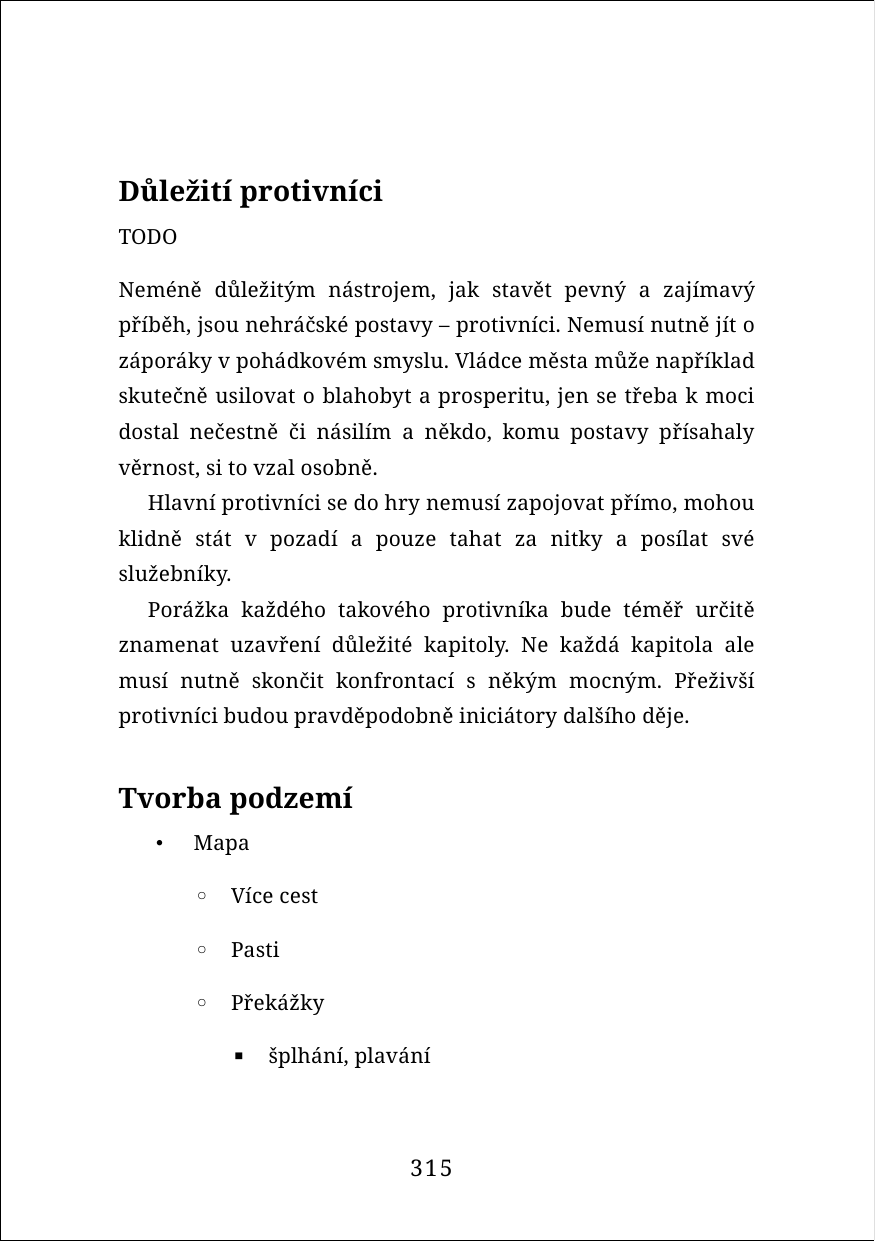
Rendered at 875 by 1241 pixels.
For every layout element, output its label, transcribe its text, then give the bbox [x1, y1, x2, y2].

list Více cest [193, 882, 756, 910]
list Překážky [193, 988, 756, 1016]
subtitle Důležití protivníci [118, 172, 756, 210]
text TODO [118, 222, 756, 250]
list Pasti [193, 935, 756, 963]
subtitle Tvorba podzemí [118, 778, 756, 817]
text Neméně důležitým nástrojem, jak stavět pevný a zajímavý příběh, jsou nehráčské postavy – protivníci. Nemusí nutně jít o záporáky v pohádkovém smyslu. Vládce města může například skutečně usilovat o blahobyt a prosperitu, jen se třeba k moci dostal nečestně či násilím a někdo, komu postavy přísahaly věrnost, si to vzal osobně. Hlavní protivníci se do hry nemusí zapojovat přímo, mohou klidně stát v pozadí a pouze tahat za nitky a posílat své služebníky. Porážka každého takového protivníka bude téměř určitě znamenat uzavření důležité kapitoly. Ne každá kapitola ale musí nutně skončit konfrontací s někým mocným. Přeživší protivníci budou pravděpodobně iniciátory dalšího děje. [118, 275, 756, 730]
list Mapa [156, 828, 756, 857]
list šplhání, plavání [231, 1041, 756, 1070]
